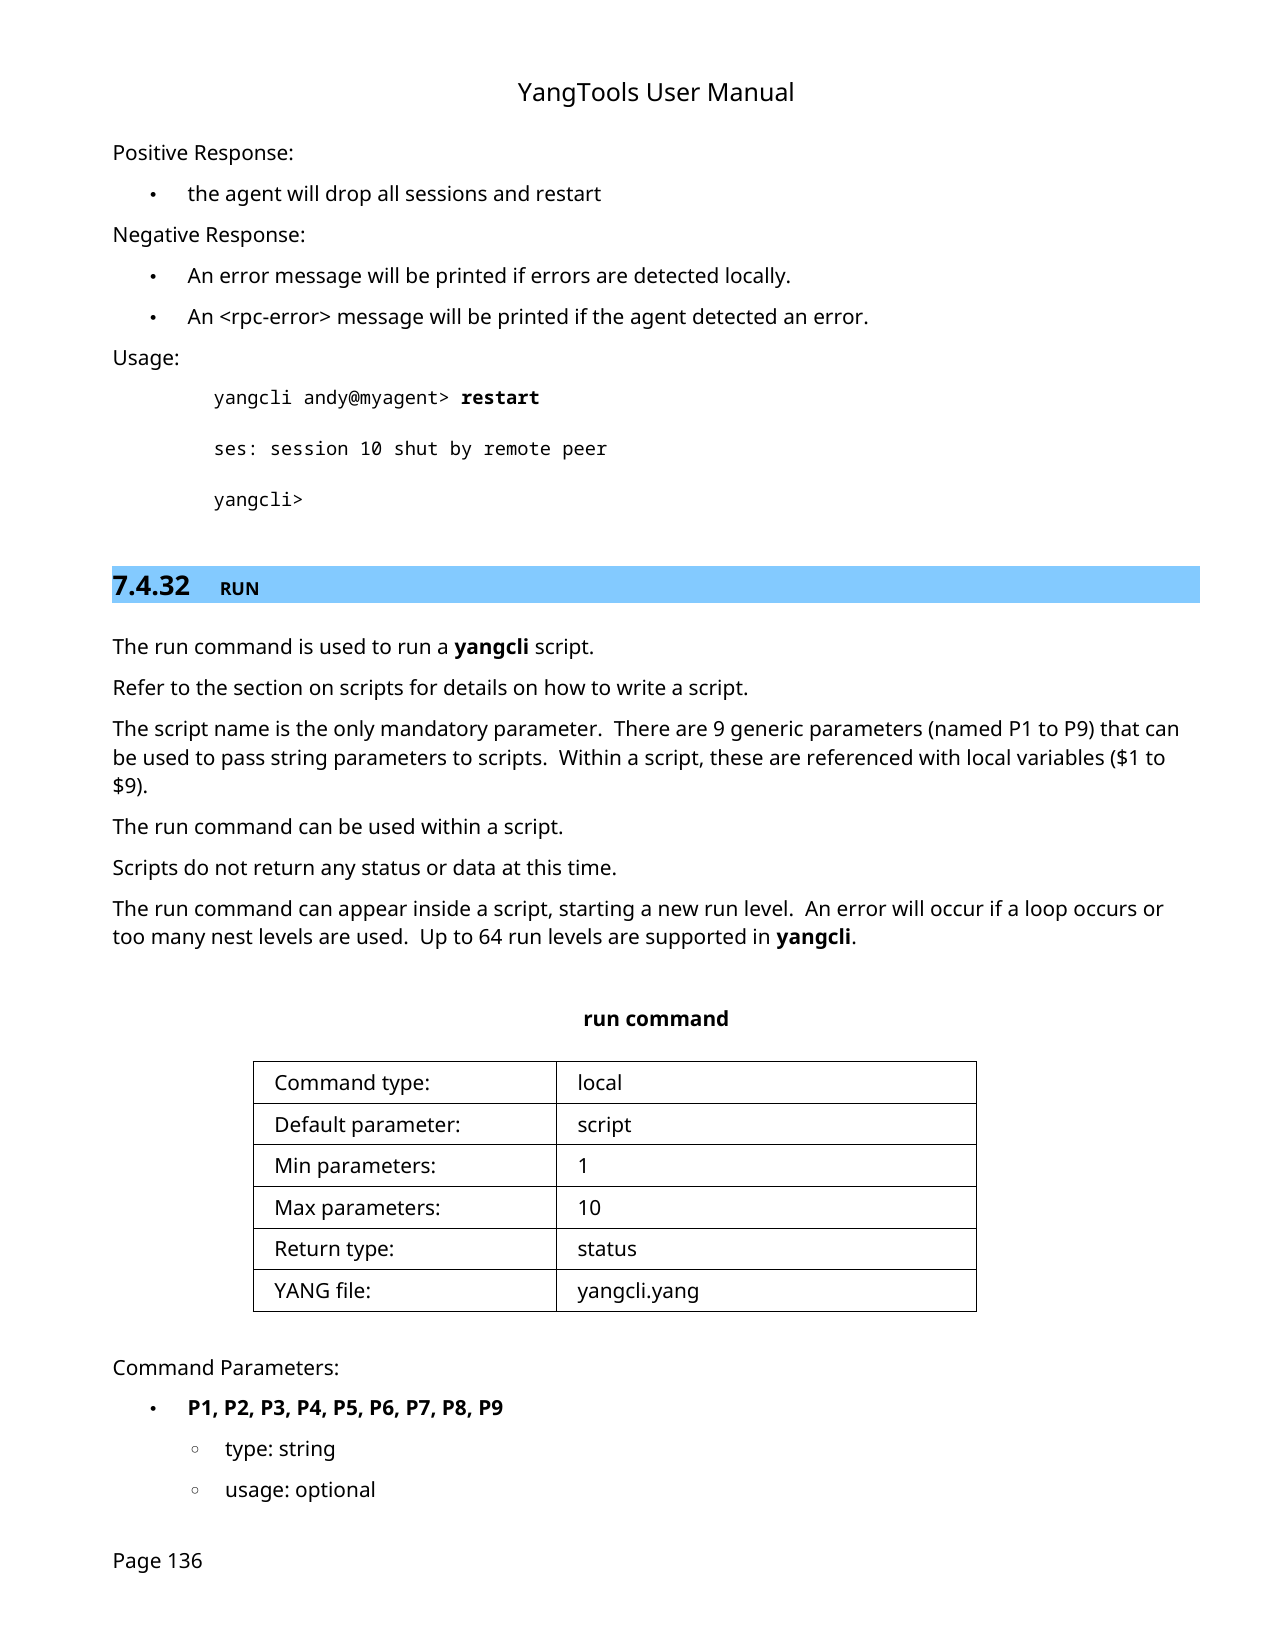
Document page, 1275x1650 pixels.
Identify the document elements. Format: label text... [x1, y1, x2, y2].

table_cell Default parameter: [254, 1104, 556, 1144]
list type: string [187, 1434, 1200, 1463]
table_cell yangcli.yang [557, 1270, 976, 1311]
list the agent will drop all sessions and restart [150, 179, 1200, 208]
text Usage: [112, 343, 1200, 372]
table_cell Max parameters: [254, 1187, 556, 1227]
text Scripts do not return any status or data at this time. [112, 853, 1200, 882]
table_cell Min parameters: [254, 1145, 556, 1186]
text The run command can appear inside a script, starting a new run level. An error will occur if a loop occurs or too many nest levels are used. Up to 64 run levels are supported in yangcli. [112, 894, 1200, 951]
table_header Command type: [254, 1062, 556, 1103]
text The script name is the only mandatory parameter. There are 9 generic parameters (named P1 to P9) that can be used to pass string parameters to scripts. Within a script, these are referenced with local variables ($1 to $9). [112, 714, 1200, 800]
table_cell status [557, 1229, 976, 1269]
list usage: optional [187, 1475, 1200, 1504]
table_cell Return type: [254, 1229, 556, 1269]
table_cell 1 [557, 1145, 976, 1186]
list An error message will be printed if errors are detected locally. [150, 261, 1200, 290]
subtitle run [112, 566, 1200, 603]
text yangcli andy@myagent> restart ses: session 10 shut by remote peer yangcli> [139, 384, 1200, 537]
subtitle run command [127, 1004, 1185, 1033]
text The run command can be used within a script. [112, 812, 1200, 841]
table_cell 10 [557, 1187, 976, 1227]
table_cell script [557, 1104, 976, 1144]
table_header local [557, 1062, 976, 1103]
list P1, P2, P3, P4, P5, P6, P7, P8, P9 [150, 1393, 1200, 1422]
text Command Parameters: [112, 1353, 1200, 1381]
text The run command is used to run a yangcli script. [112, 632, 1200, 661]
text Negative Response: [112, 220, 1200, 249]
table_cell YANG file: [254, 1270, 556, 1311]
text Refer to the section on scripts for details on how to write a script. [112, 673, 1200, 702]
list An <rpc-error> message will be printed if the agent detected an error. [150, 302, 1200, 331]
text Positive Response: [112, 138, 1200, 167]
